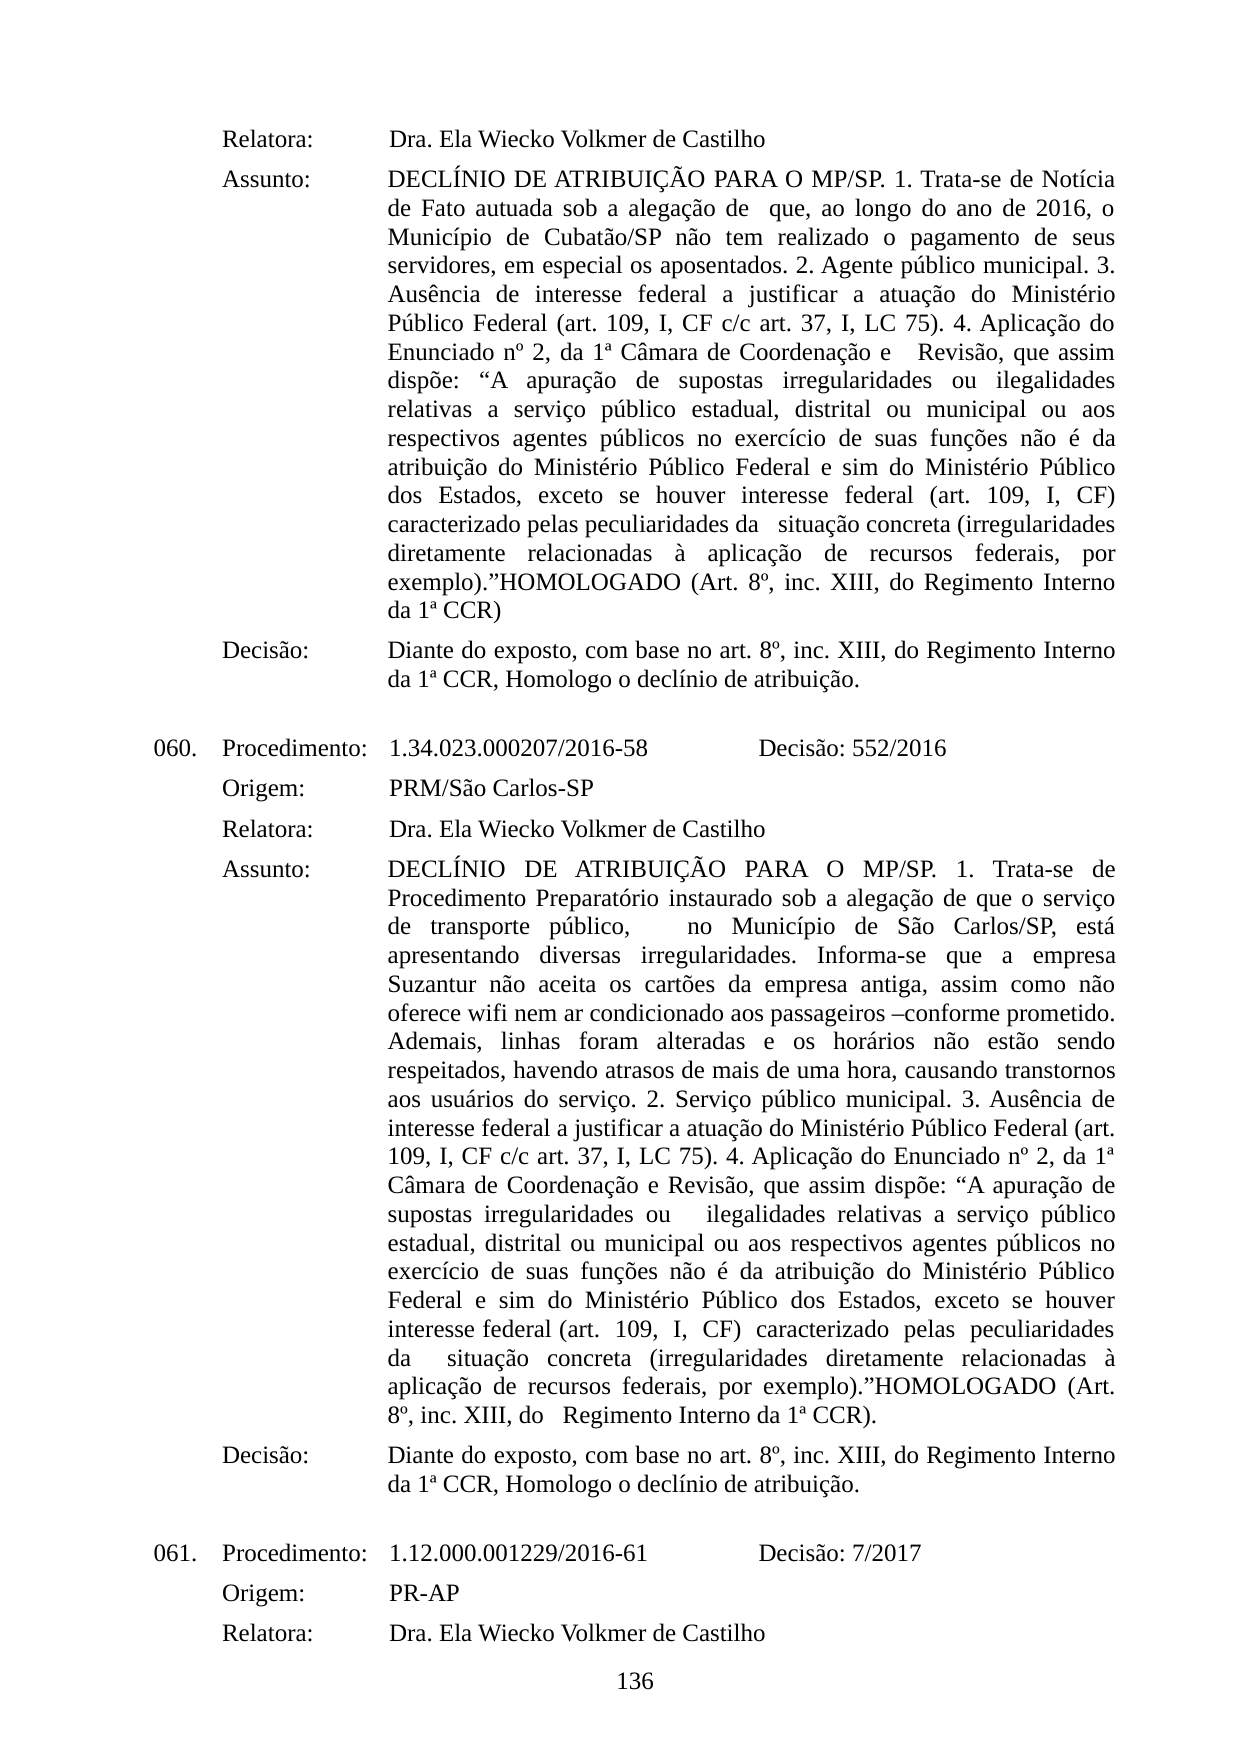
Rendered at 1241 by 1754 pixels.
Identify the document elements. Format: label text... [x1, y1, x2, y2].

table_cell [148, 158, 216, 630]
table_header Diante do exposto, com base no art. 8º, inc. XIII, do Regimento Interno da 1ª CCR, Homologo o declínio de atribuição. [383, 1435, 1122, 1503]
table_header Decisão: 552/2016 [753, 728, 1122, 768]
table_cell [148, 808, 216, 848]
table_cell [148, 768, 216, 808]
table_cell Dra. Ela Wiecko Volkmer de Castilho [383, 118, 1122, 158]
table_header Decisão: [216, 1435, 383, 1503]
table_cell [148, 1573, 216, 1613]
table_cell Dra. Ela Wiecko Volkmer de Castilho [383, 808, 1122, 848]
table_cell Assunto: [216, 158, 383, 630]
table_header 061. [148, 1532, 216, 1572]
table_cell [148, 1613, 216, 1653]
table_cell PRM/São Carlos-SP [383, 768, 1122, 808]
table_cell Assunto: [216, 848, 383, 1434]
table_cell Dra. Ela Wiecko Volkmer de Castilho [383, 1613, 1122, 1653]
table_header 060. [148, 728, 216, 768]
table_header Diante do exposto, com base no art. 8º, inc. XIII, do Regimento Interno da 1ª CCR, Homologo o declínio de atribuição. [383, 630, 1122, 699]
table_cell Relatora: [216, 808, 383, 848]
table_header Procedimento: [216, 728, 383, 768]
table_cell DECLÍNIO DE ATRIBUIÇÃO PARA O MP/SP. 1. Trata-se de Procedimento Preparatório instaurado sob a alegação de que o serviço de transporte público, no Município de São Carlos/SP, está apresentando diversas irregularidades. Informa-se que a empresa Suzantur não aceita os cartões da empresa antiga, assim como não oferece wifi nem ar condicionado aos passageiros –conforme prometido. Ademais, linhas foram alteradas e os horários não estão sendo respeitados, havendo atrasos de mais de uma hora, causando transtornos aos usuários do serviço. 2. Serviço público municipal. 3. Ausência de interesse federal a justificar a atuação do Ministério Público Federal (art. 109, I, CF c/c art. 37, I, LC 75). 4. Aplicação do Enunciado nº 2, da 1ª Câmara de Coordenação e Revisão, que assim dispõe: “A apuração de supostas irregularidades ou ilegalidades relativas a serviço público estadual, distrital ou municipal ou aos respectivos agentes públicos no exercício de suas funções não é da atribuição do Ministério Público Federal e sim do Ministério Público dos Estados, exceto se houver interesse federal (art. 109, I, CF) caracterizado pelas peculiaridades da situação concreta (irregularidades diretamente relacionadas à aplicação de recursos federais, por exemplo).”HOMOLOGADO (Art. 8º, inc. XIII, do Regimento Interno da 1ª CCR). [383, 848, 1122, 1434]
table_header Procedimento: [216, 1532, 383, 1572]
table_cell [148, 848, 216, 1434]
table_header [148, 630, 216, 699]
table_header Decisão: 7/2017 [753, 1532, 1122, 1572]
table_header 1.12.000.001229/2016-61 [383, 1532, 752, 1572]
table_header [148, 1435, 216, 1503]
table_cell DECLÍNIO DE ATRIBUIÇÃO PARA O MP/SP. 1. Trata-se de Notícia de Fato autuada sob a alegação de que, ao longo do ano de 2016, o Município de Cubatão/SP não tem realizado o pagamento de seus servidores, em especial os aposentados. 2. Agente público municipal. 3. Ausência de interesse federal a justificar a atuação do Ministério Público Federal (art. 109, I, CF c/c art. 37, I, LC 75). 4. Aplicação do Enunciado nº 2, da 1ª Câmara de Coordenação e Revisão, que assim dispõe: “A apuração de supostas irregularidades ou ilegalidades relativas a serviço público estadual, distrital ou municipal ou aos respectivos agentes públicos no exercício de suas funções não é da atribuição do Ministério Público Federal e sim do Ministério Público dos Estados, exceto se houver interesse federal (art. 109, I, CF) caracterizado pelas peculiaridades da situação concreta (irregularidades diretamente relacionadas à aplicação de recursos federais, por exemplo).”HOMOLOGADO (Art. 8º, inc. XIII, do Regimento Interno da 1ª CCR) [383, 158, 1122, 630]
table_cell Relatora: [216, 118, 383, 158]
table_header Decisão: [216, 630, 383, 699]
table_cell Origem: [216, 768, 383, 808]
table_cell [148, 118, 216, 158]
table_header 1.34.023.000207/2016-58 [383, 728, 752, 768]
table_cell Relatora: [216, 1613, 383, 1653]
table_cell Origem: [216, 1573, 383, 1613]
table_cell PR-AP [383, 1573, 1122, 1613]
